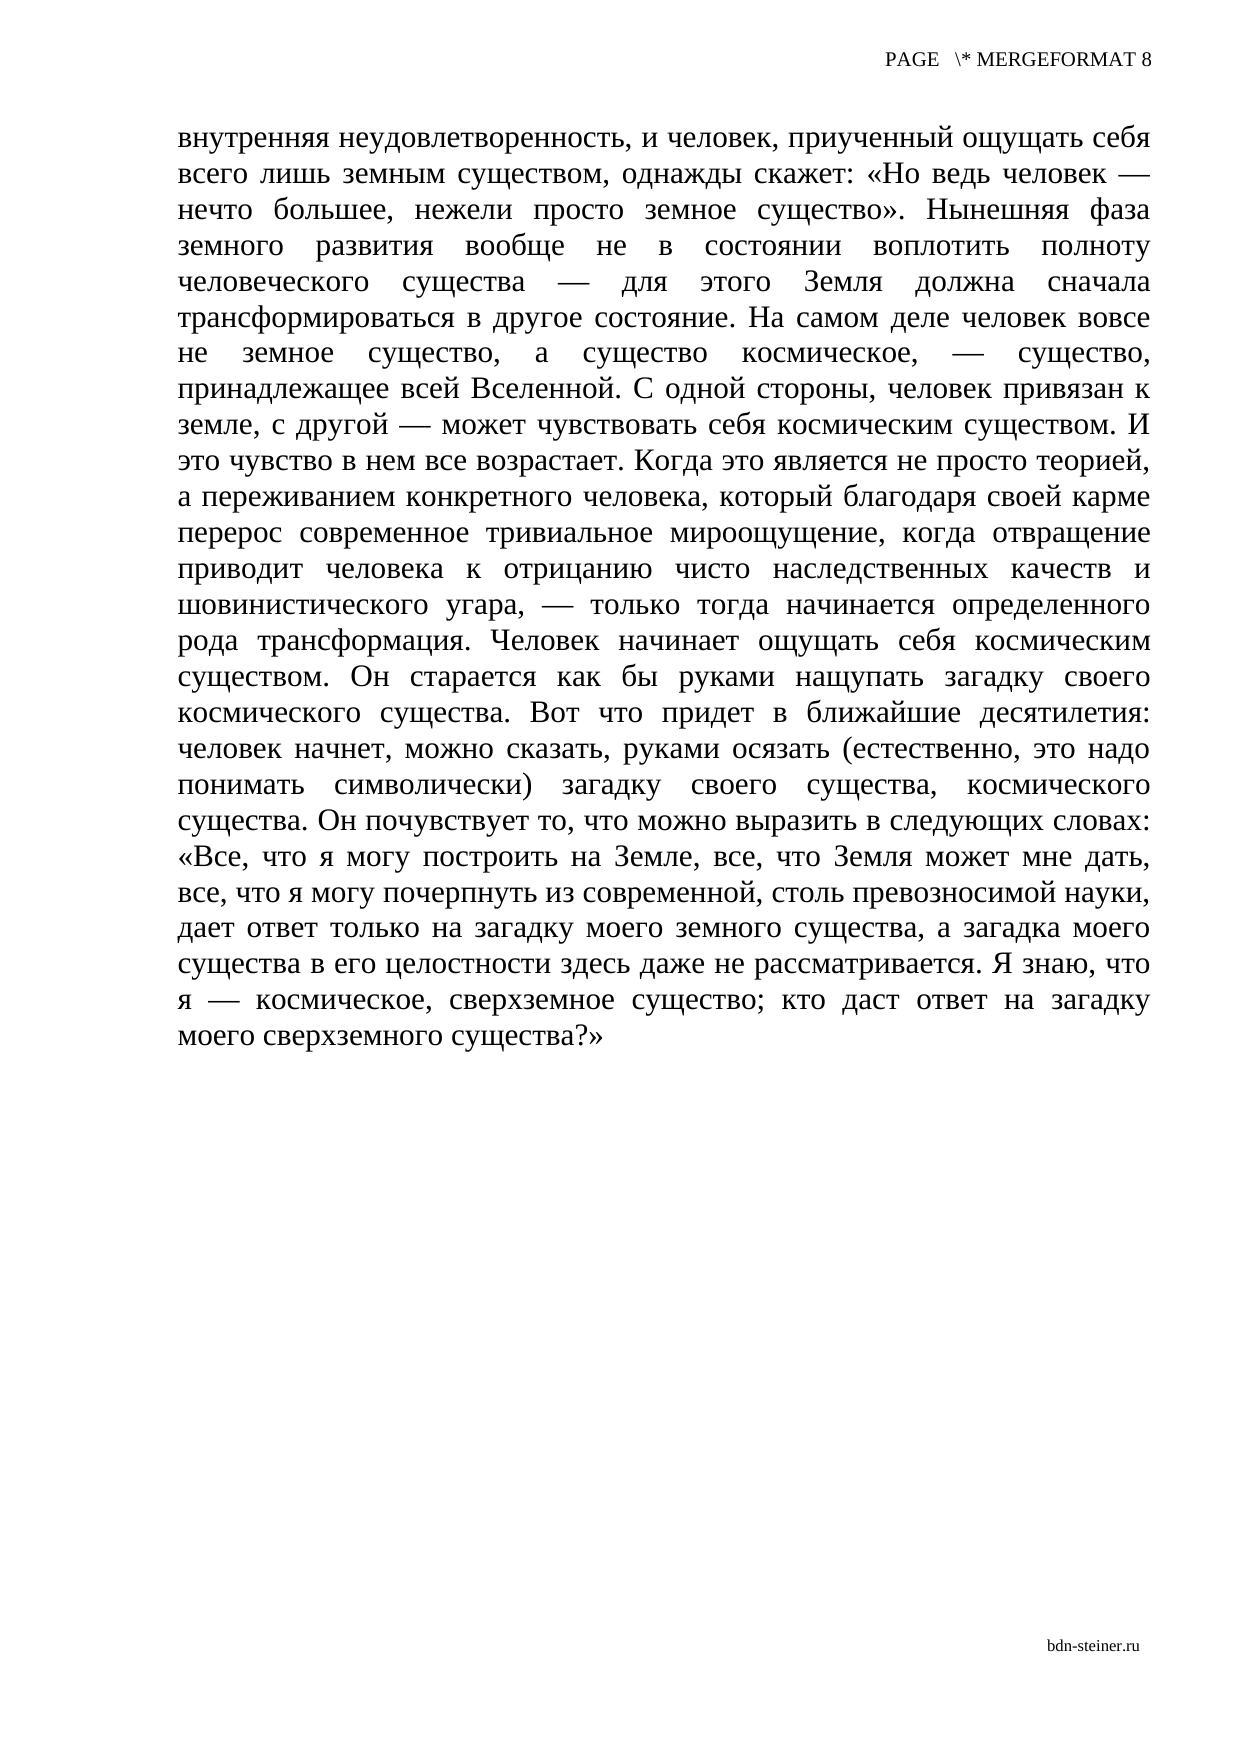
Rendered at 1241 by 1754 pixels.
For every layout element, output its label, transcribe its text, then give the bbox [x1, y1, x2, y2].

text внутренняя неудовлетворенность, и человек, приученный ощущать себя всего лишь земным существом, однажды скажет: «Но ведь человек — нечто большее, нежели просто земное существо». Нынешняя фаза земного развития вообще не в состоянии воплотить полноту человеческого существа — для этого Земля должна сначала трансформироваться в другое состояние. На самом деле человек вовсе не земное существо, а существо космическое, — существо, принадлежащее всей Вселенной. С одной стороны, человек привязан к земле, с другой — может чувствовать себя космическим существом. И это чувство в нем все возрастает. Когда это является не просто теорией, а переживанием конкретного человека, который благодаря своей карме перерос современное тривиальное мироощущение, когда отвращение приводит человека к отрицанию чисто наследственных качеств и шовинистического угара, — только тогда начинается определенного рода трансформация. Человек начинает ощущать себя космическим существом. Он старается как бы руками нащупать загадку своего космического существа. Вот что придет в ближайшие десятилетия: человек начнет, можно сказать, руками осязать (естественно, это надо понимать символически) загадку своего существа, космического существа. Он почувствует то, что можно выразить в следующих словах: «Все, что я могу построить на Земле, все, что Земля может мне дать, все, что я могу почерпнуть из современной, столь превозносимой науки, дает ответ только на загадку моего земного существа, а загадка моего существа в его целостности здесь даже не рассматривается. Я знаю, что я — космическое, сверхземное существо; кто даст ответ на загадку моего сверхземного существа?» [177, 118, 1152, 1052]
